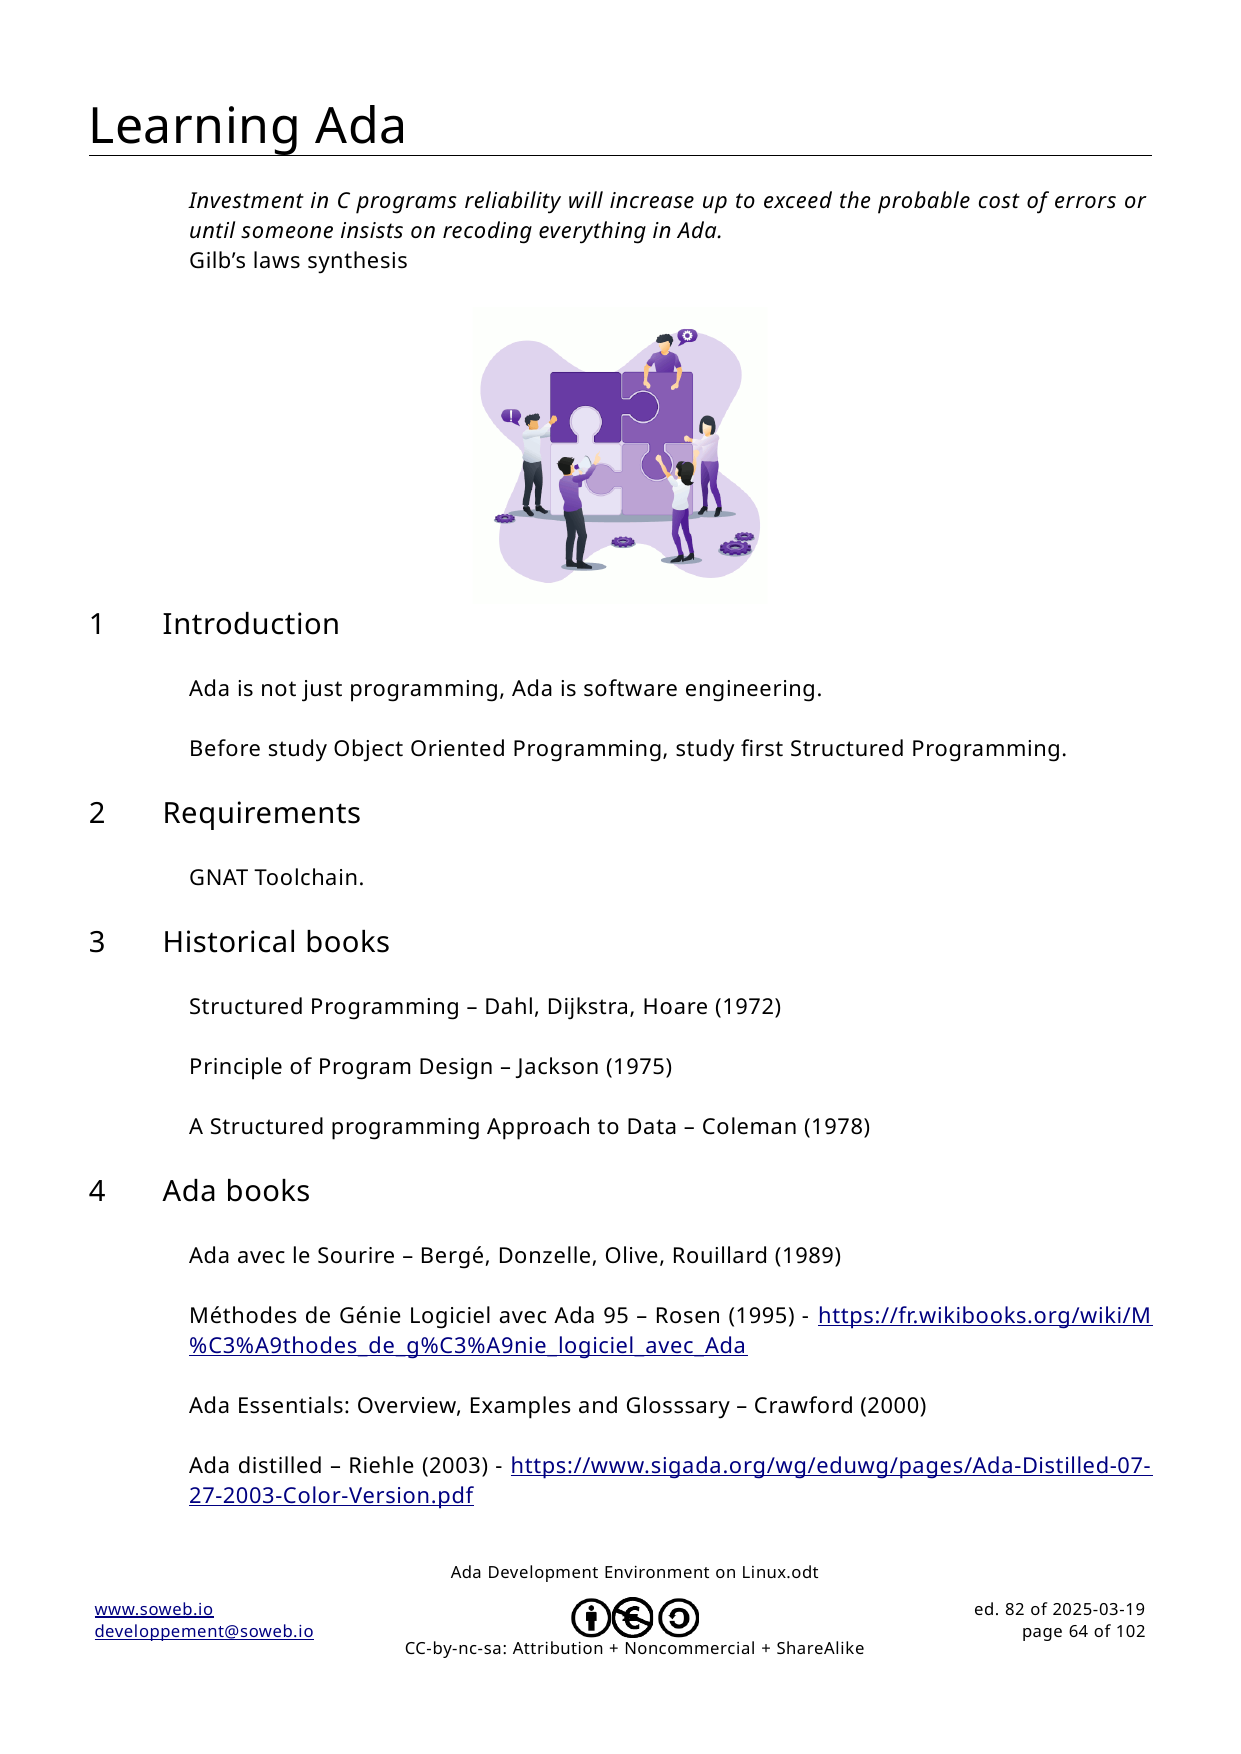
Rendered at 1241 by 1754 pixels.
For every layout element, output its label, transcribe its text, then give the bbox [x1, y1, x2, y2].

subtitle Requirements [88, 792, 1152, 832]
subtitle Learning Ada [88, 88, 1152, 155]
text GNAT Toolchain. [189, 862, 1152, 892]
text Ada avec le Sourire – Bergé, Donzelle, Olive, Rouillard (1989) [189, 1239, 1152, 1269]
text Before study Object Oriented Programming, study first Structured Programming. [189, 733, 1152, 763]
picture [570, 1597, 654, 1638]
text A Structured programming Approach to Data – Coleman (1978) [189, 1111, 1152, 1141]
picture [657, 1597, 699, 1638]
text Investment in C programs reliability will increase up to exceed the probable cost of errors or until someone insists on recoding everything in Ada. [189, 185, 1152, 245]
subtitle Ada books [88, 1170, 1152, 1209]
text Principle of Program Design – Jackson (1975) [189, 1051, 1152, 1081]
text Ada is not just programming, Ada is software engineering. [189, 673, 1152, 703]
text Ada distilled – Riehle (2003) - https://www.sigada.org/wg/eduwg/pages/Ada-Distilled-07-27-2003-Color-Version.pdf [189, 1449, 1152, 1509]
subtitle Introduction [88, 604, 1152, 643]
subtitle Historical books [88, 921, 1152, 961]
text Gilb’s laws synthesis [189, 245, 1152, 275]
text Méthodes de Génie Logiciel avec Ada 95 – Rosen (1995) - https://fr.wikibooks.org/wiki/M%C3%A9thodes_de_g%C3%A9nie_logiciel_avec_Ada [189, 1299, 1152, 1359]
text Ada Essentials: Overview, Examples and Glosssary – Crawford (2000) [189, 1389, 1152, 1419]
text Structured Programming – Dahl, Dijkstra, Hoare (1972) [189, 991, 1152, 1021]
picture [472, 307, 768, 604]
